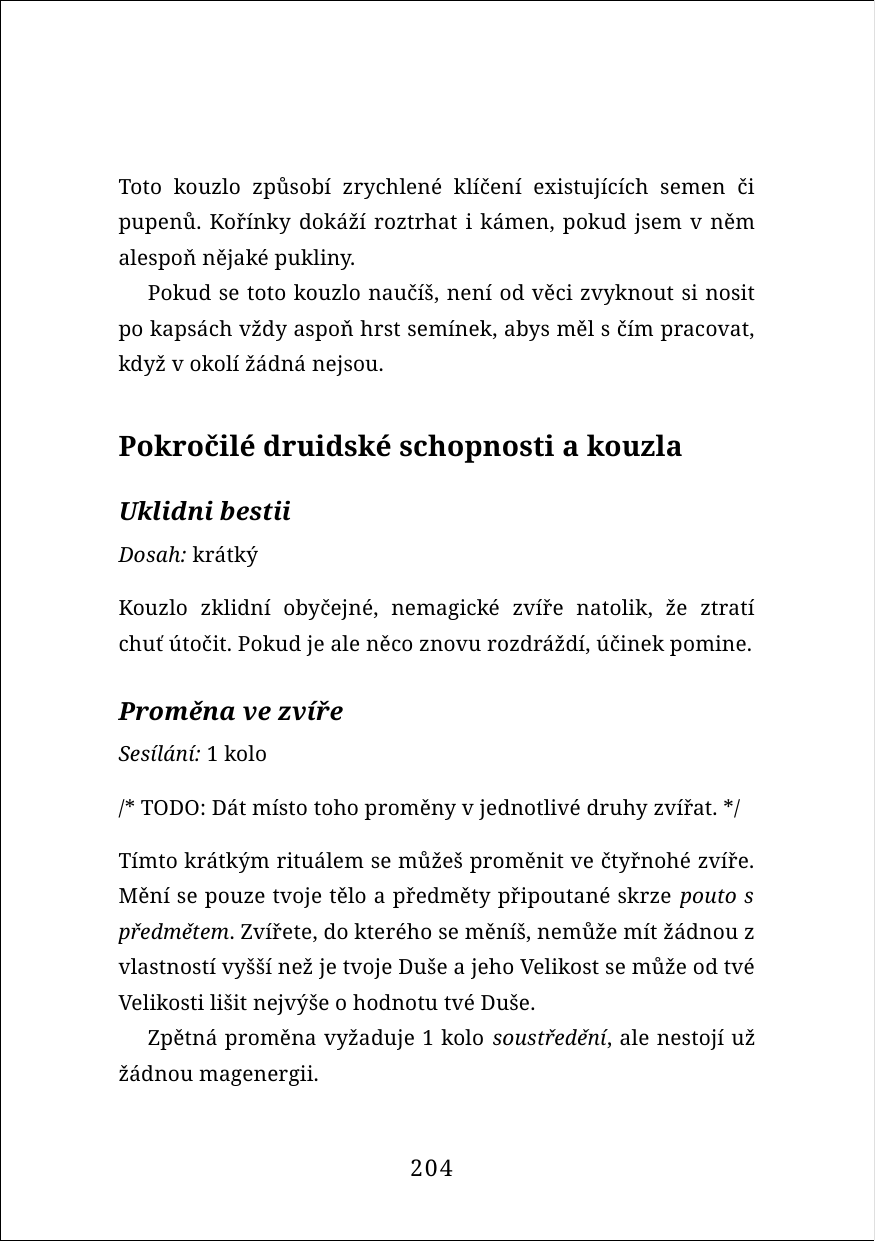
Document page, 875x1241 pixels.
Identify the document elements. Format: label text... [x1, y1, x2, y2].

text Sesílání: 1 kolo [118, 739, 756, 768]
text Tímto krátkým rituálem se můžeš proměnit ve čtyřnohé zvíře. Mění se pouze tvoje tělo a předměty připoutané skrze pouto s předmětem. Zvířete, do kterého se měníš, nemůže mít žádnou z vlastností vyšší než je tvoje Duše a jeho Velikost se může od tvé Velikosti lišit nejvýše o hodnotu tvé Duše. Zpětná proměna vyžaduje 1 kolo soustředění, ale nestojí už žádnou magenergii. [118, 846, 756, 1087]
subtitle Proměna ve zvíře [118, 694, 756, 728]
subtitle Uklidni bestii [118, 494, 756, 528]
subtitle Pokročilé druidské schopnosti a kouzla [118, 426, 756, 464]
text /* TODO: Dát místo toho proměny v jednotlivé druhy zvířat. */ [118, 793, 756, 821]
text Toto kouzlo způsobí zrychlené klíčení existujících semen či pupenů. Kořínky dokáží roztrhat i kámen, pokud jsem v něm alespoň nějaké pukliny. Pokud se toto kouzlo naučíš, není od věci zvyknout si nosit po kapsách vždy aspoň hrst semínek, abys měl s čím pracovat, když v okolí žádná nejsou. [118, 172, 756, 378]
text Kouzlo zklidní obyčejné, nemagické zvíře natolik, že ztratí chuť útočit. Pokud je ale něco znovu rozdráždí, účinek pomine. [118, 593, 756, 657]
text Dosah: krátký [118, 540, 756, 568]
